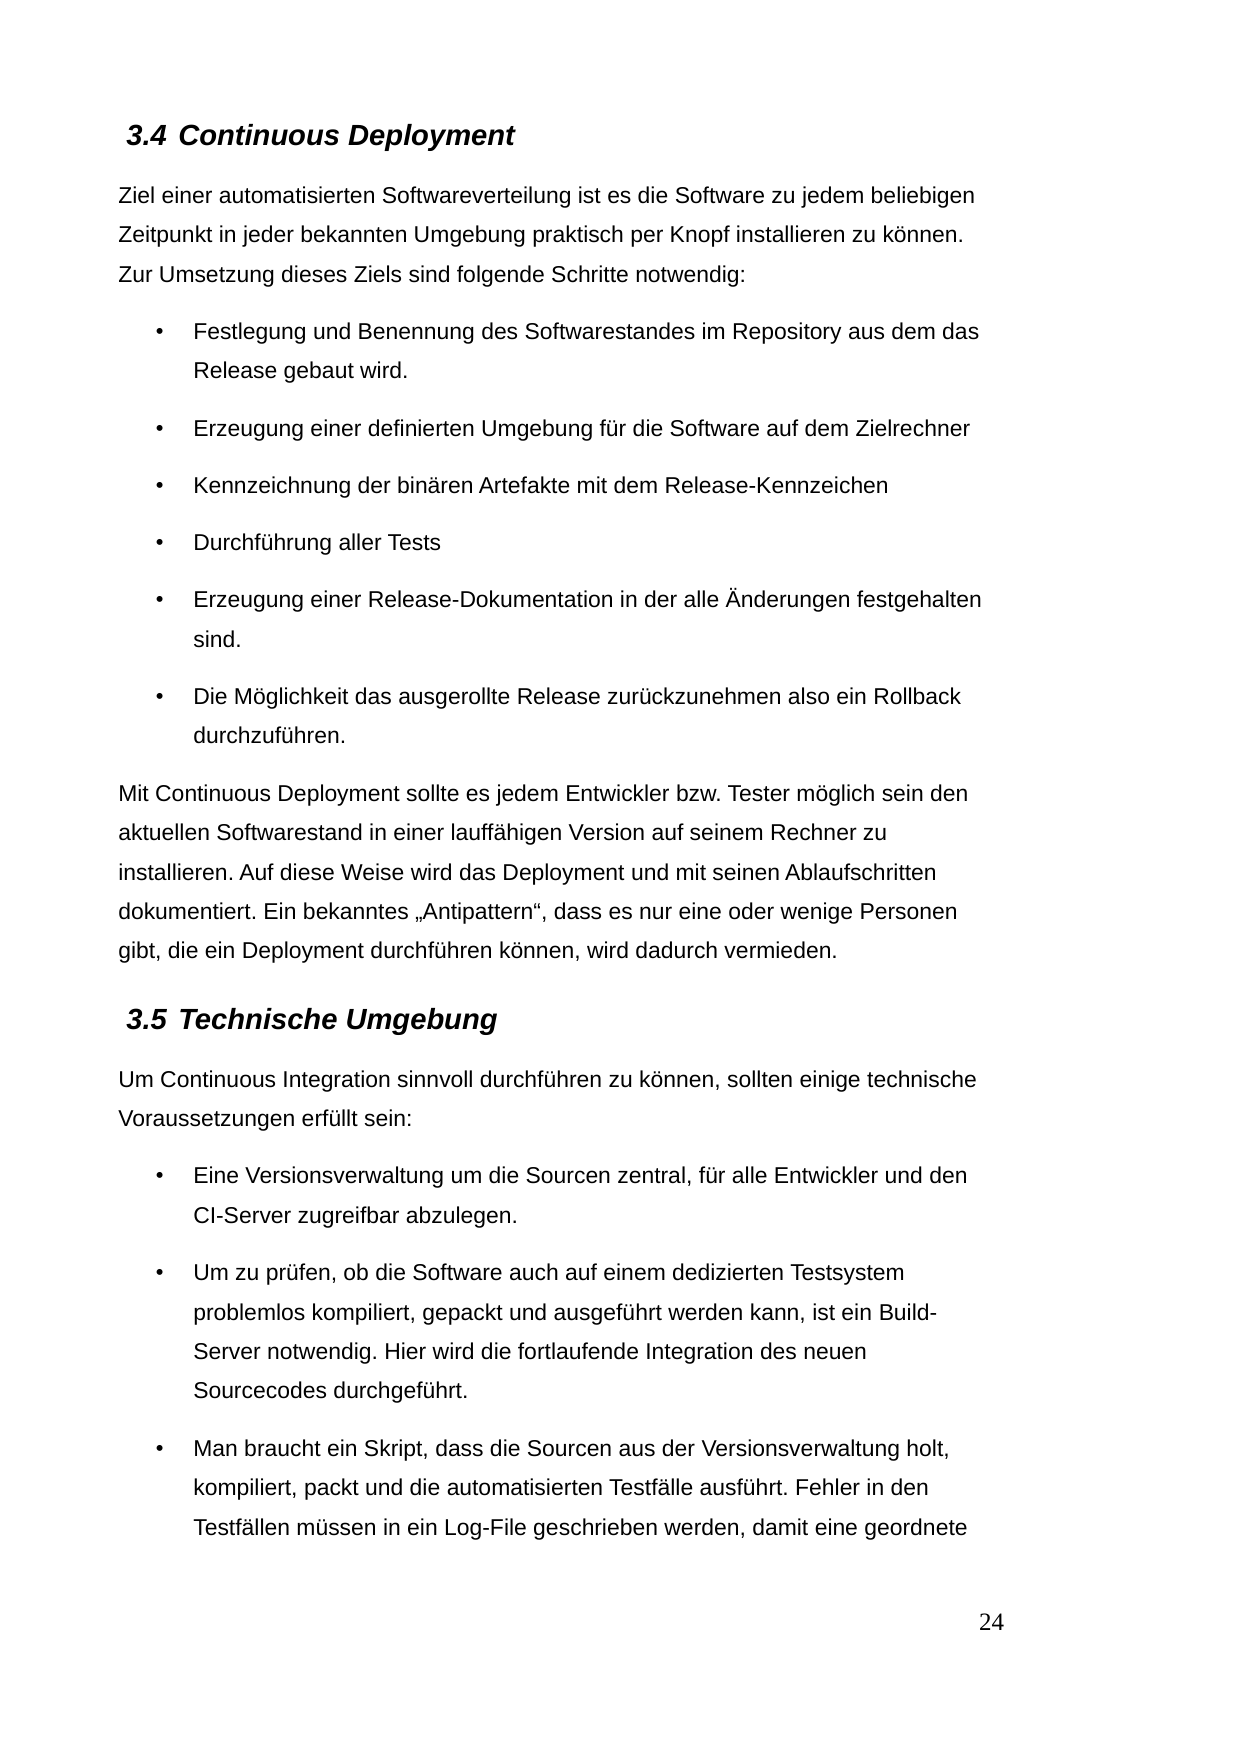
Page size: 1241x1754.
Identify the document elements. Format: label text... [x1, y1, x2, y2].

list Erzeugung einer definierten Umgebung für die Software auf dem Zielrechner [156, 415, 1004, 441]
text Um Continuous Integration sinnvoll durchführen zu können, sollten einige technische Voraussetzungen erfüllt sein: [118, 1066, 1004, 1132]
list Um zu prüfen, ob die Software auch auf einem dedizierten Testsystem problemlos kompiliert, gepackt und ausgeführt werden kann, ist ein Build-Server notwendig. Hier wird die fortlaufende Integration des neuen Sourcecodes durchgeführt. [156, 1259, 1004, 1404]
list Man braucht ein Skript, dass die Sourcen aus der Versionsverwaltung holt, kompiliert, packt und die automatisierten Testfälle ausführt. Fehler in den Testfällen müssen in ein Log-File geschrieben werden, damit eine geordnete [156, 1435, 1004, 1540]
text Mit Continuous Deployment sollte es jedem Entwickler bzw. Tester möglich sein den aktuellen Softwarestand in einer lauffähigen Version auf seinem Rechner zu installieren. Auf diese Weise wird das Deployment und mit seinen Ablaufschritten dokumentiert. Ein bekanntes „Antipattern“, dass es nur eine oder wenige Personen gibt, die ein Deployment durchführen können, wird dadurch vermieden. [118, 779, 1004, 964]
list Durchführung aller Tests [156, 529, 1004, 555]
subtitle Continuous Deployment [118, 118, 1004, 152]
list Die Möglichkeit das ausgerollte Release zurückzunehmen also ein Rollback durchzuführen. [156, 683, 1004, 749]
subtitle Technische Umgebung [118, 1002, 1004, 1036]
text Ziel einer automatisierten Softwareverteilung ist es die Software zu jedem beliebigen Zeitpunkt in jeder bekannten Umgebung praktisch per Knopf installieren zu können. Zur Umsetzung dieses Ziels sind folgende Schritte notwendig: [118, 182, 1004, 287]
list Erzeugung einer Release-Dokumentation in der alle Änderungen festgehalten sind. [156, 586, 1004, 652]
list Kennzeichnung der binären Artefakte mit dem Release-Kennzeichen [156, 472, 1004, 498]
list Eine Versionsverwaltung um die Sourcen zentral, für alle Entwickler und den CI-Server zugreifbar abzulegen. [156, 1162, 1004, 1228]
list Festlegung und Benennung des Softwarestandes im Repository aus dem das Release gebaut wird. [156, 318, 1004, 384]
